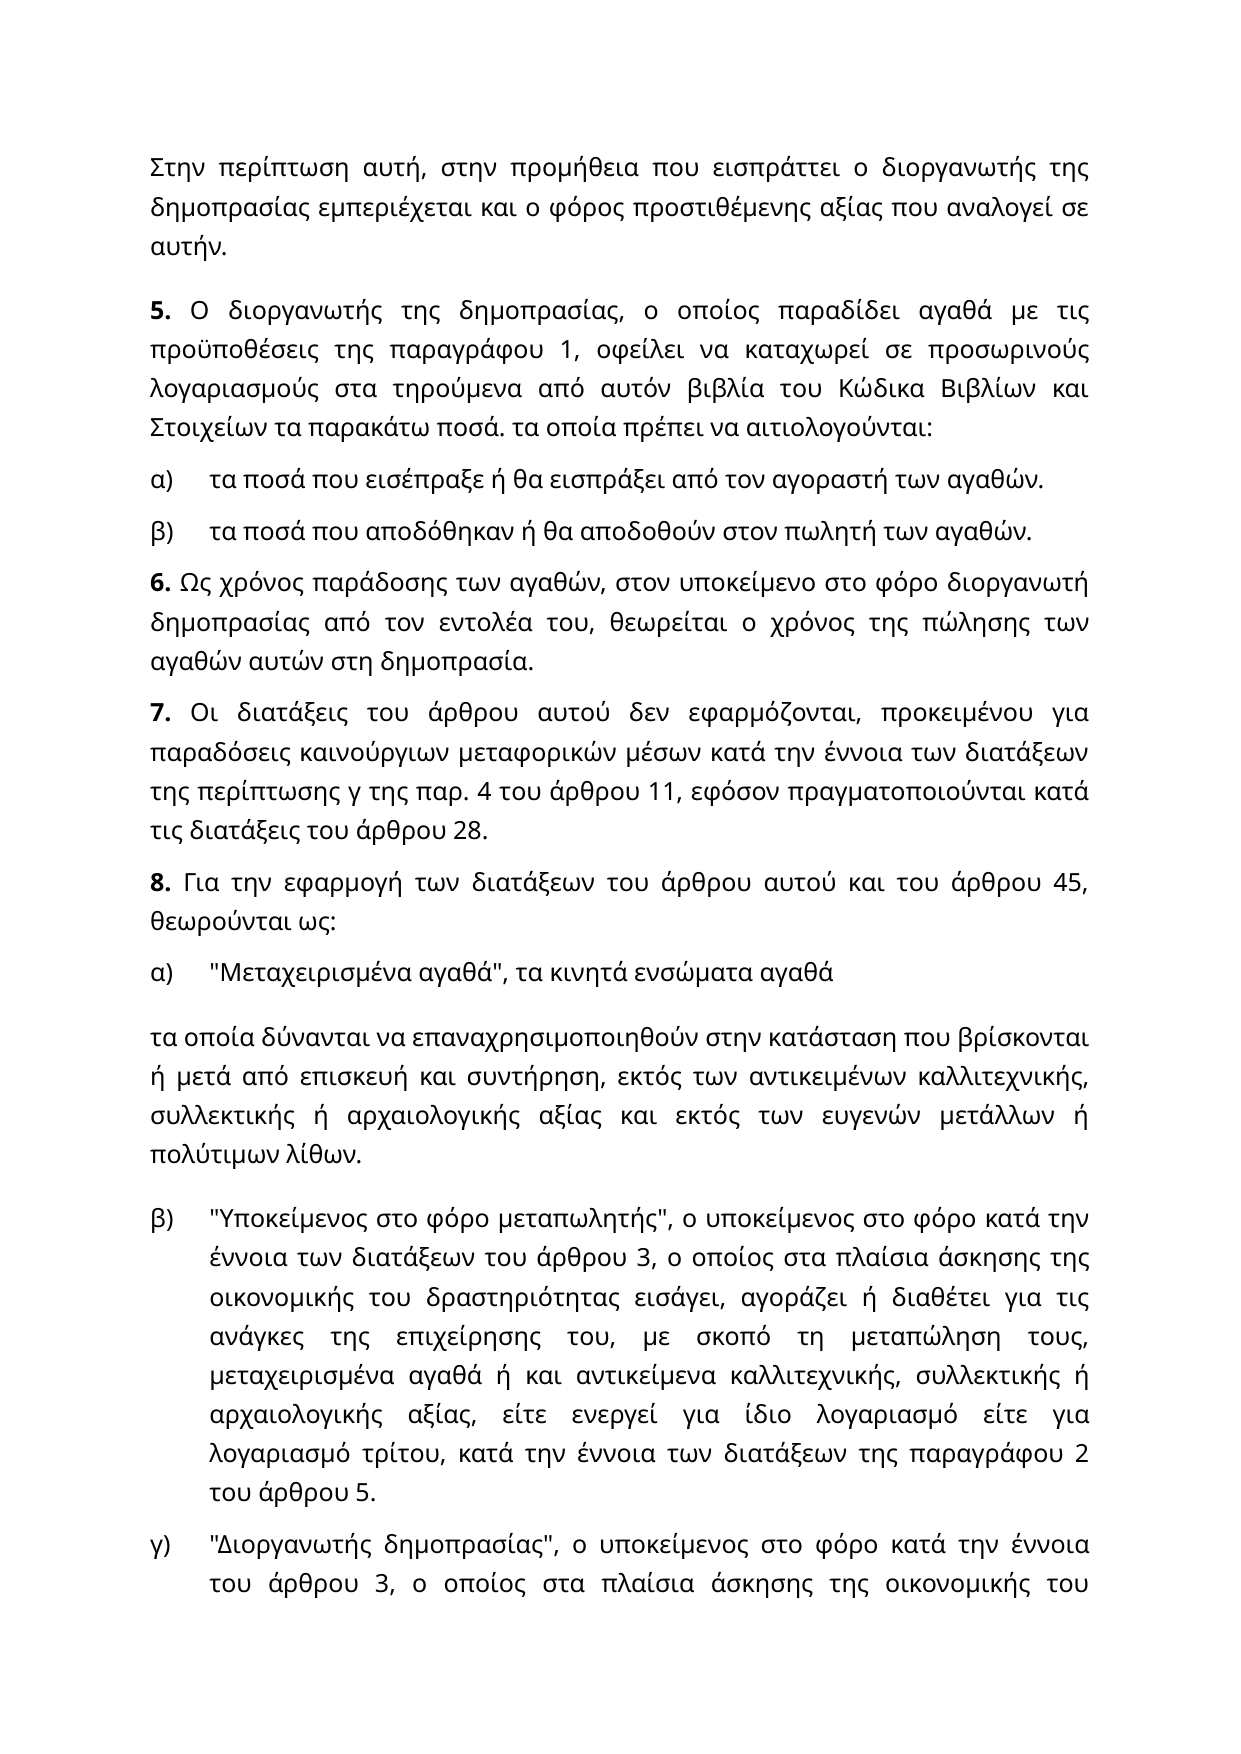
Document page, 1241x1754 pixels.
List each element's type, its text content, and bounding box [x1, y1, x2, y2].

text 8. Για την εφαρμογή των διατάξεων του άρθρου αυτού και του άρθρου 45, θεωρούνται ως: [150, 864, 1090, 937]
list α) "Μεταχειρισμένα αγαθά", τα κινητά ενσώματα αγαθά [150, 955, 1090, 989]
text 7. Οι διατάξεις του άρθρου αυτού δεν εφαρμόζονται, προκειμένου για παραδόσεις καινούργιων μεταφορικών μέσων κατά την έννοια των διατάξεων της περίπτωσης γ της παρ. 4 του άρθρου 11, εφόσον πραγματοποιούνται κατά τις διατάξεις του άρθρου 28. [150, 695, 1090, 847]
list γ) "Διοργανωτής δημοπρασίας", ο υποκείμενος στο φόρο κατά την έννοια του άρθρου 3, ο οποίος στα πλαίσια άσκησης της οικονομικής του [150, 1527, 1090, 1600]
list β) τα ποσά που αποδόθηκαν ή θα αποδοθούν στον πωλητή των αγαθών. [150, 513, 1090, 547]
text 6. Ως χρόνος παράδοσης των αγαθών, στον υποκείμενο στο φόρο διοργανωτή δημοπρασίας από τον εντολέα του, θεωρείται ο χρόνος της πώλησης των αγαθών αυτών στη δημοπρασία. [150, 565, 1090, 677]
list α) τα ποσά που εισέπραξε ή θα εισπράξει από τον αγοραστή των αγαθών. [150, 462, 1090, 496]
text Στην περίπτωση αυτή, στην προμήθεια που εισπράττει ο διοργανωτής της δημοπρασίας εμπεριέχεται και ο φόρος προστιθέμενης αξίας που αναλογεί σε αυτήν. [150, 150, 1090, 262]
text 5. Ο διοργανωτής της δημοπρασίας, ο οποίος παραδίδει αγαθά με τις προϋποθέσεις της παραγράφου 1, οφείλει να καταχωρεί σε προσωρινούς λογαριασμούς στα τηρούμενα από αυτόν βιβλία του Κώδικα Βιβλίων και Στοιχείων τα παρακάτω ποσά. τα οποία πρέπει να αιτιολογούνται: [150, 292, 1090, 444]
list β) "Υποκείμενος στο φόρο μεταπωλητής", ο υποκείμενος στο φόρο κατά την έννοια των διατάξεων του άρθρου 3, ο οποίος στα πλαίσια άσκησης της οικονομικής του δραστηριότητας εισάγει, αγοράζει ή διαθέτει για τις ανάγκες της επιχείρησης του, με σκοπό τη μεταπώληση τους, μεταχειρισμένα αγαθά ή και αντικείμενα καλλιτεχνικής, συλλεκτικής ή αρχαιολογικής αξίας, είτε ενεργεί για ίδιο λογαριασμό είτε για λογαριασμό τρίτου, κατά την έννοια των διατάξεων της παραγράφου 2 του άρθρου 5. [150, 1201, 1090, 1509]
text τα οποία δύνανται να επαναχρησιμοποιηθούν στην κατάσταση που βρίσκονται ή μετά από επισκευή και συντήρηση, εκτός των αντικειμένων καλλιτεχνικής, συλλεκτικής ή αρχαιολογικής αξίας και εκτός των ευγενών μετάλλων ή πολύτιμων λίθων. [150, 1019, 1090, 1171]
